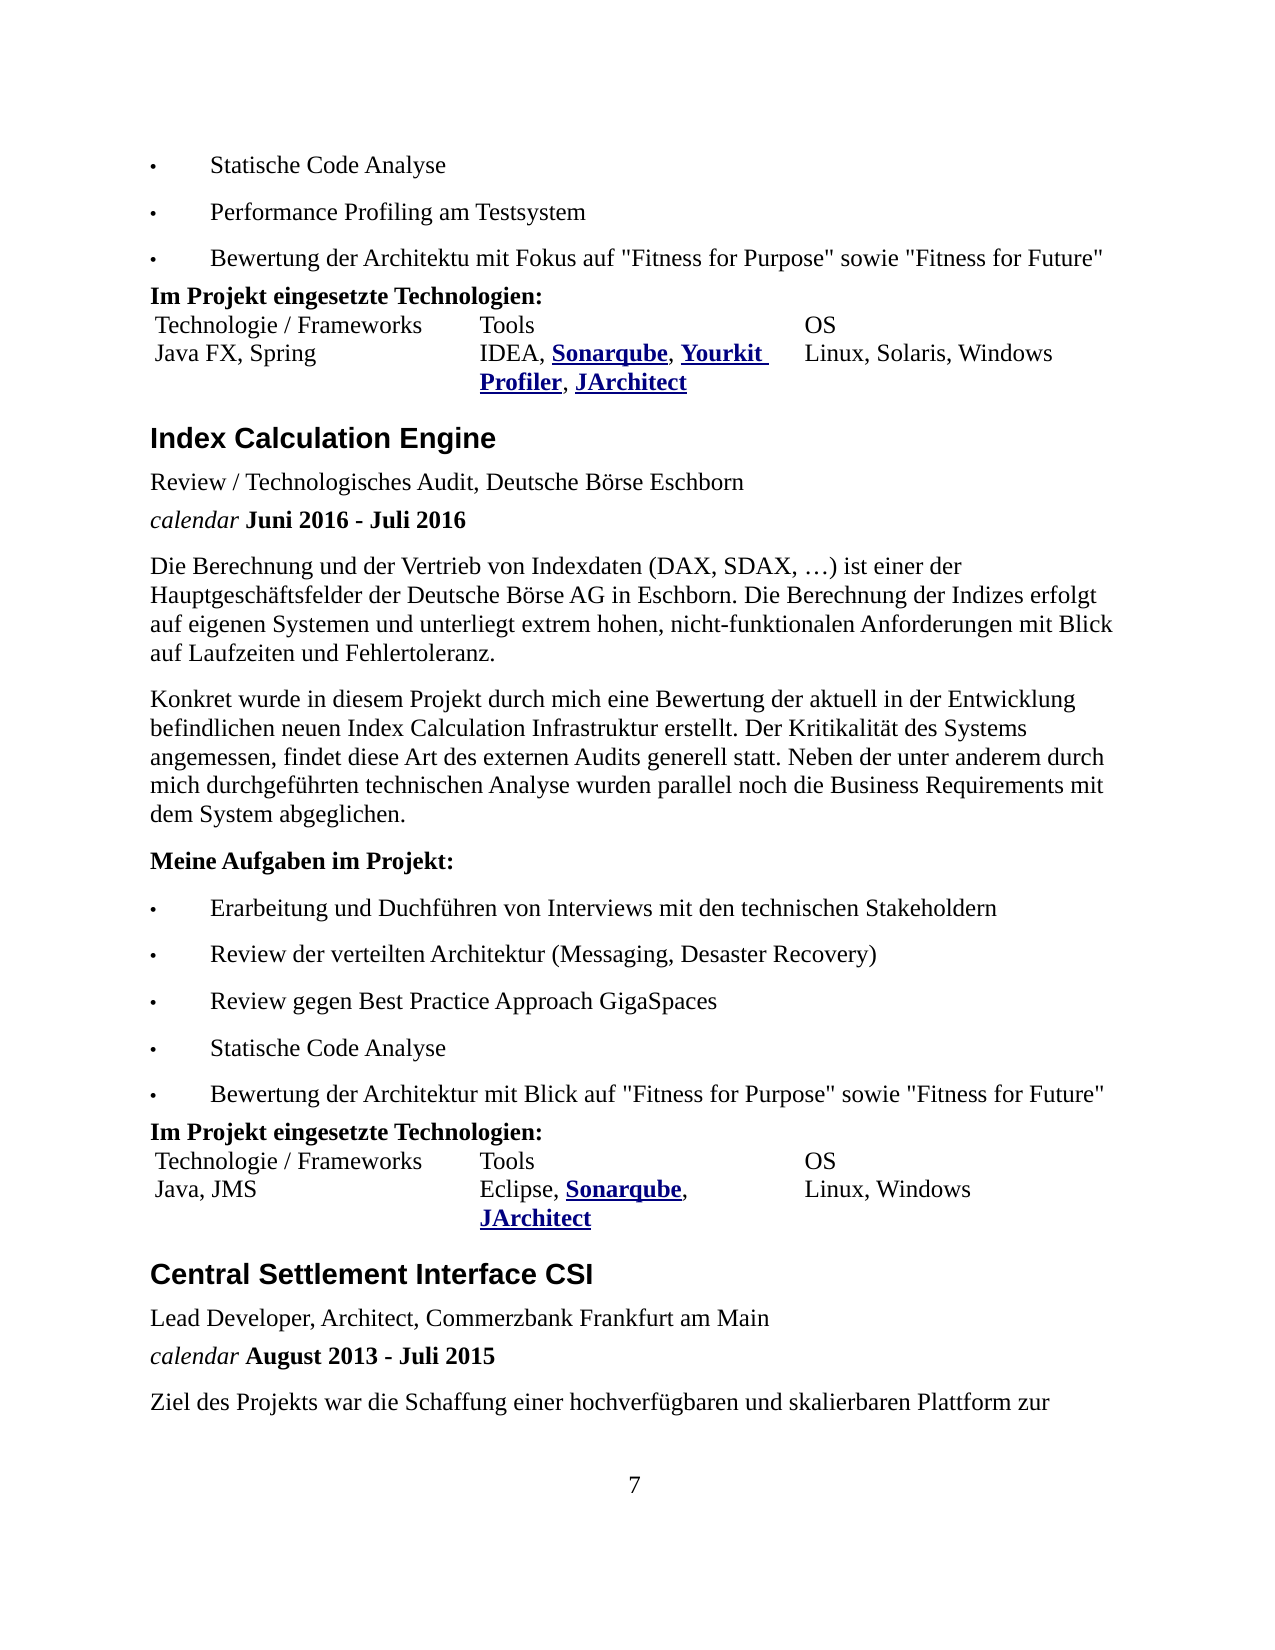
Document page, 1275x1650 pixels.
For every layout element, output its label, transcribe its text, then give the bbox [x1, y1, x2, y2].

text Meine Aufgaben im Projekt: [150, 846, 1125, 875]
table_header Tools [475, 1146, 800, 1174]
text Im Projekt eingesetzte Technologien: [150, 281, 1125, 310]
table_cell Java FX, Spring [150, 339, 475, 396]
table_cell Java, JMS [150, 1175, 475, 1232]
list Statische Code Analyse [150, 150, 1125, 179]
text Review / Technologisches Audit, Deutsche Börse Eschborn [150, 467, 1125, 496]
table_cell Linux, Windows [800, 1175, 1125, 1232]
table_header OS [800, 1146, 1125, 1174]
table_header Technologie / Frameworks [150, 310, 475, 338]
text calendar Juni 2016 - Juli 2016 [150, 505, 1125, 533]
list Bewertung der Architektur mit Blick auf "Fitness for Purpose" sowie "Fitness for Future" [150, 1079, 1125, 1108]
text Konkret wurde in diesem Projekt durch mich eine Bewertung der aktuell in der Ent­wicklung befindlichen neuen Index Calculation Infrastruktur erstellt. Der Kritikalität des Systems angemessen, findet diese Art des externen Audits generell statt. Neben der unter anderem durch mich durchgeführten technischen Analyse wurden parallel noch die Business Requirements mit dem System abgeglichen. [150, 684, 1125, 828]
text Lead Developer, Architect, Commerzbank Frankfurt am Main [150, 1303, 1125, 1332]
text Ziel des Projekts war die Schaffung einer hochverfügbaren und skalierbaren Plattform zur [150, 1387, 1125, 1416]
table_cell Eclipse, Sonarqube, JArchitect [475, 1175, 800, 1232]
subtitle Central Settlement Interface CSI [150, 1257, 1125, 1291]
list Review der verteilten Architektur (Messaging, Desaster Recovery) [150, 939, 1125, 968]
list Bewertung der Architektu mit Fokus auf "Fitness for Purpose" sowie "Fitness for Future" [150, 243, 1125, 272]
table_header OS [800, 310, 1125, 338]
subtitle Index Calculation Engine [150, 421, 1125, 454]
table_cell Linux, Solaris, Windows [800, 339, 1125, 396]
list Erarbeitung und Duchführen von Interviews mit den technischen Stakeholdern [150, 893, 1125, 921]
list Statische Code Analyse [150, 1033, 1125, 1061]
text calendar August 2013 - Juli 2015 [150, 1341, 1125, 1369]
table_header Tools [475, 310, 800, 338]
table_header Technologie / Frameworks [150, 1146, 475, 1174]
text Im Projekt eingesetzte Technologien: [150, 1117, 1125, 1146]
list Review gegen Best Practice Approach GigaSpaces [150, 986, 1125, 1015]
list Performance Profiling am Testsystem [150, 197, 1125, 225]
table_cell IDEA, Sonarqube, Yourkit Profiler, JArchitect [475, 339, 800, 396]
text Die Berechnung und der Vertrieb von Indexdaten (DAX, SDAX, …) ist einer der Hauptgeschäftsfelder der Deutsche Börse AG in Eschborn. Die Berechnung der Indizes erfolgt auf eigenen Systemen und unterliegt extrem hohen, nicht-funktionalen Anforderungen mit Blick auf Laufzeiten und Fehlertoleranz. [150, 551, 1125, 666]
